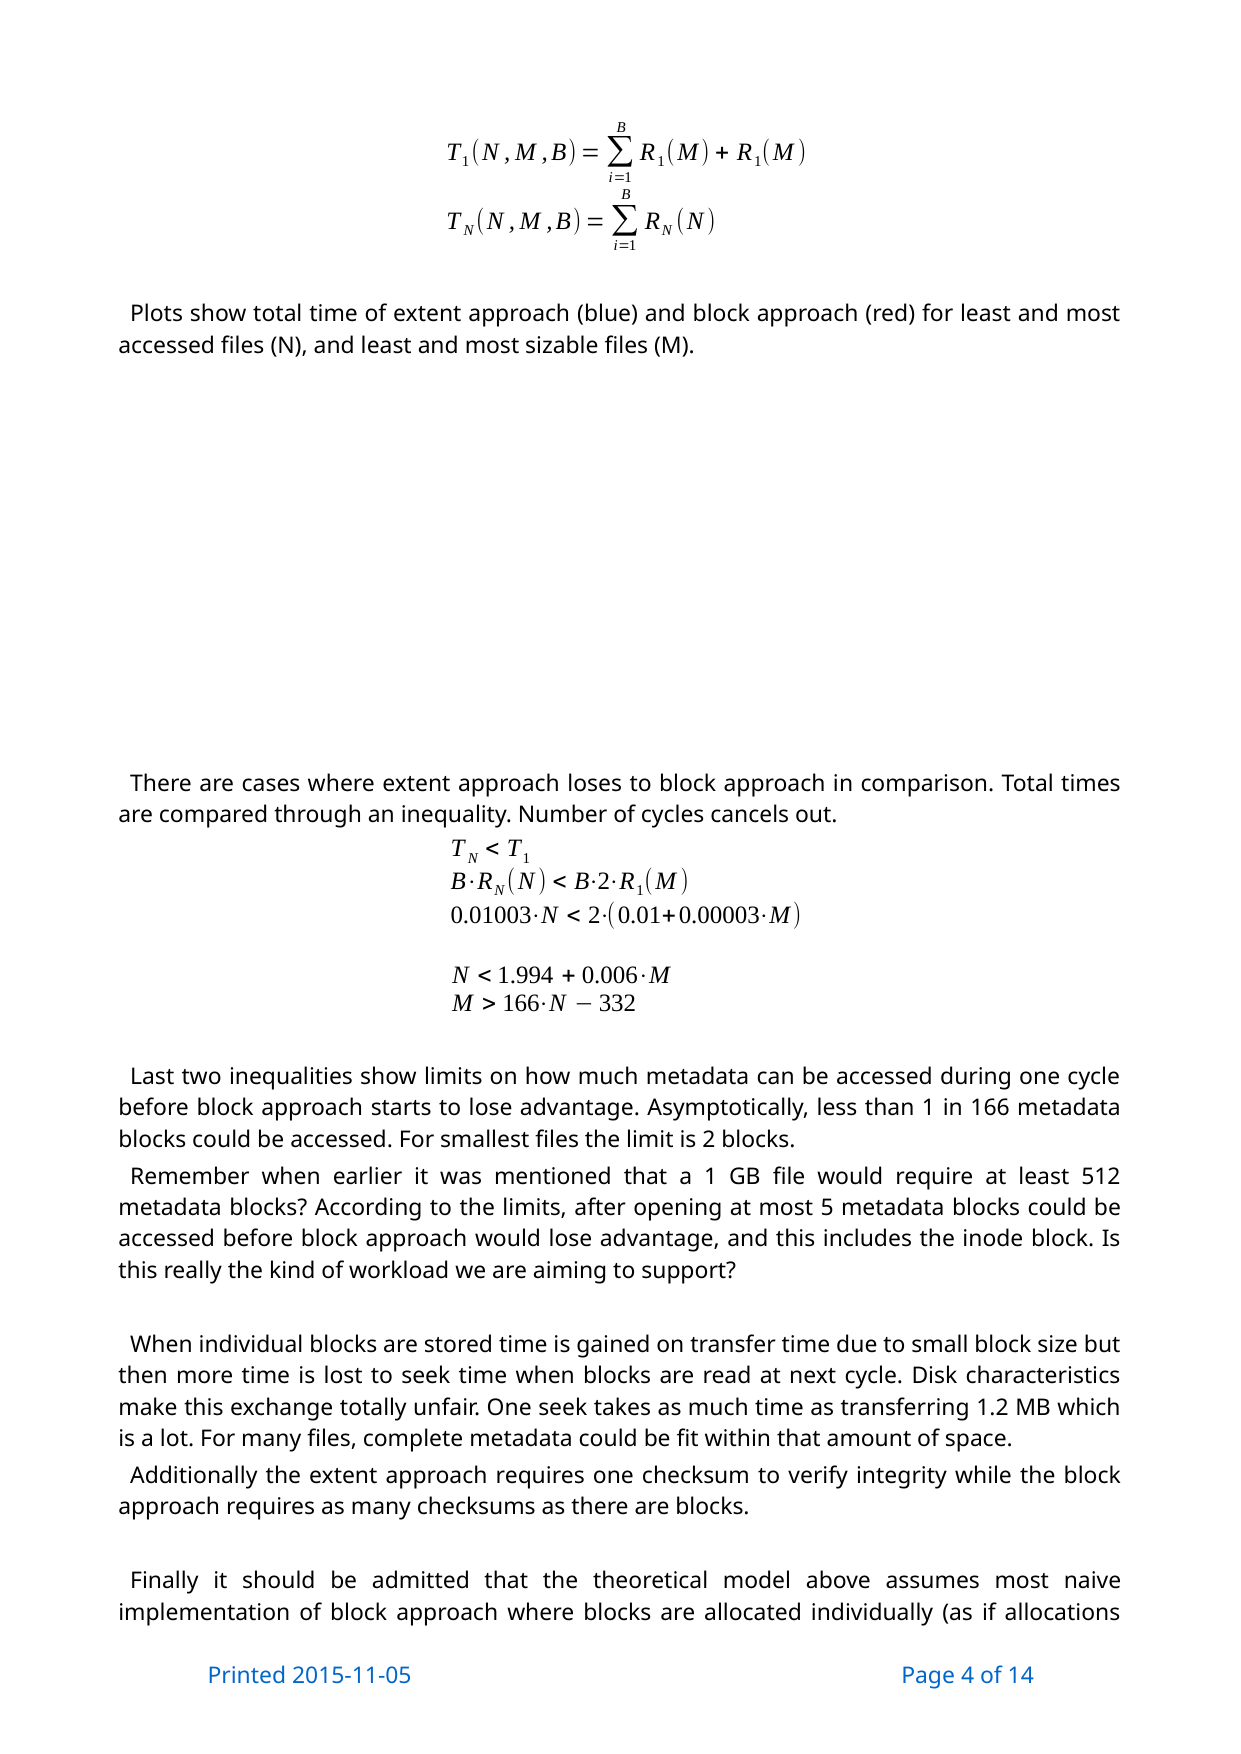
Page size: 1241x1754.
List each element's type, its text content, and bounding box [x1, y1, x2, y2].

text Remember when earlier it was mentioned that a 1 GB file would require at least 512 metadata blocks? According to the limits, after opening at most 5 metadata blocks could be accessed before block approach would lose advantage, and this includes the inode block. Is this really the kind of workload we are aiming to support? [118, 1160, 1122, 1285]
text Additionally the extent approach requires one checksum to verify integrity while the block approach requires as many checksums as there are blocks. [118, 1459, 1122, 1521]
text There are cases where extent approach loses to block approach in comparison. Total times are compared through an inequality. Number of cycles cancels out. [118, 766, 1122, 829]
text When individual blocks are stored time is gained on transfer time due to small block size but then more time is lost to seek time when blocks are read at next cycle. Disk characteristics make this exchange totally unfair. One seek takes as much time as transferring 1.2 MB which is a lot. For many files, complete metadata could be fit within that amount of space. [118, 1328, 1122, 1453]
text Last two inequalities show limits on how much metadata can be accessed during one cycle before block approach starts to lose advantage. Asymptotically, less than 1 in 166 metadata blocks could be accessed. For smallest files the limit is 2 blocks. [118, 1060, 1122, 1154]
text Finally it should be admitted that the theoretical model above assumes most naive implementation of block approach where blocks are allocated individually (as if allocations [118, 1564, 1122, 1627]
text Plots show total time of extent approach (blue) and block approach (red) for least and most accessed files (N), and least and most sizable files (M). [118, 297, 1122, 360]
